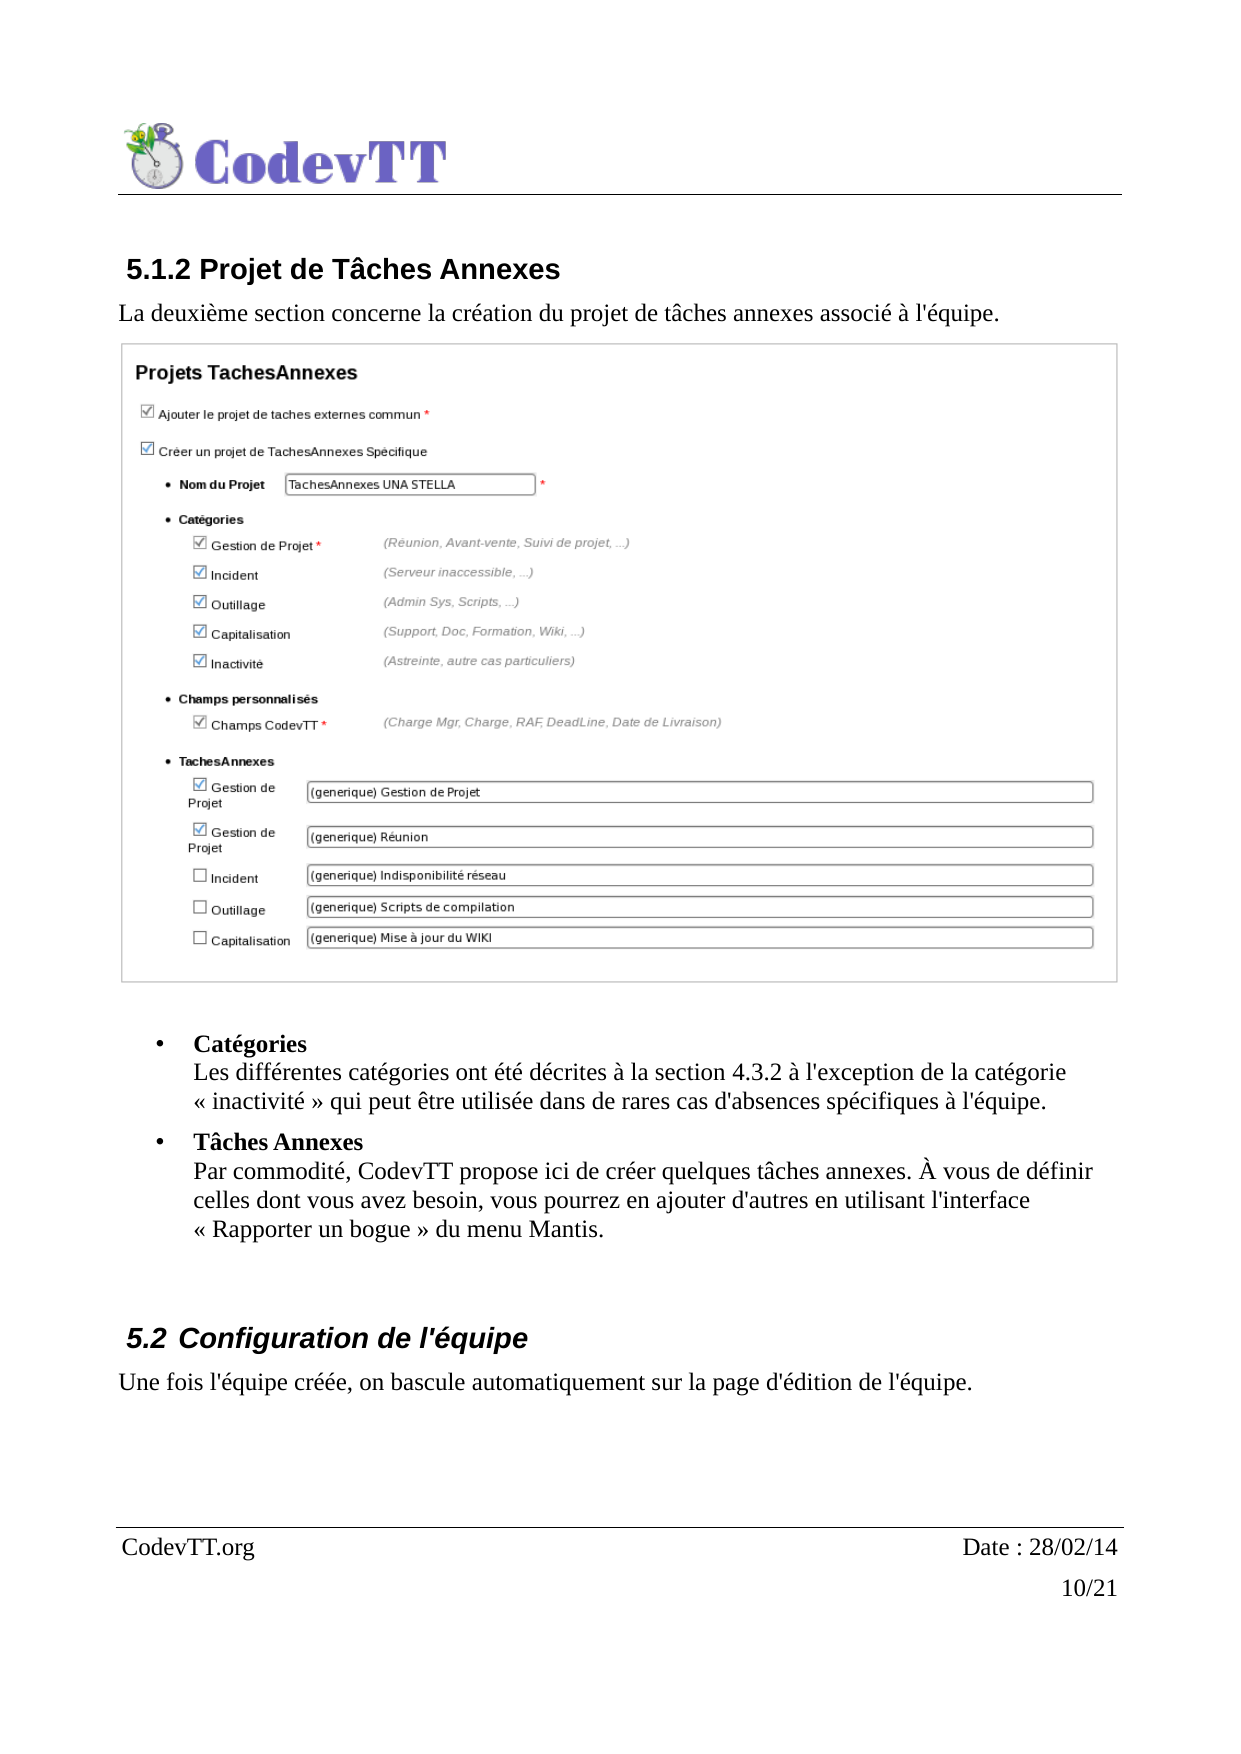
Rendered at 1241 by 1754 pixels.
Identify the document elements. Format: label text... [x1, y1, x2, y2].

text La deuxième section concerne la création du projet de tâches annexes associé à l'équipe. [118, 298, 1122, 327]
picture [118, 339, 1123, 988]
subtitle Configuration de l'équipe [118, 1321, 1122, 1355]
text Une fois l'équipe créée, on bascule automatiquement sur la page d'édition de l'équipe. [118, 1367, 1122, 1396]
list Catégories Les différentes catégories ont été décrites à la section 4.3.2 à l'exception de la catégorie « inactivité » qui peut être utilisée dans de rares cas d'absences spécifiques à l'équipe. [156, 1029, 1122, 1115]
picture [123, 123, 447, 189]
subtitle Projet de Tâches Annexes [118, 252, 1122, 286]
list Tâches Annexes Par commodité, CodevTT propose ici de créer quelques tâches annexes. À vous de définir celles dont vous avez besoin, vous pourrez en ajouter d'autres en utilisant l'interface « Rapporter un bogue » du menu Mantis. [156, 1127, 1122, 1242]
